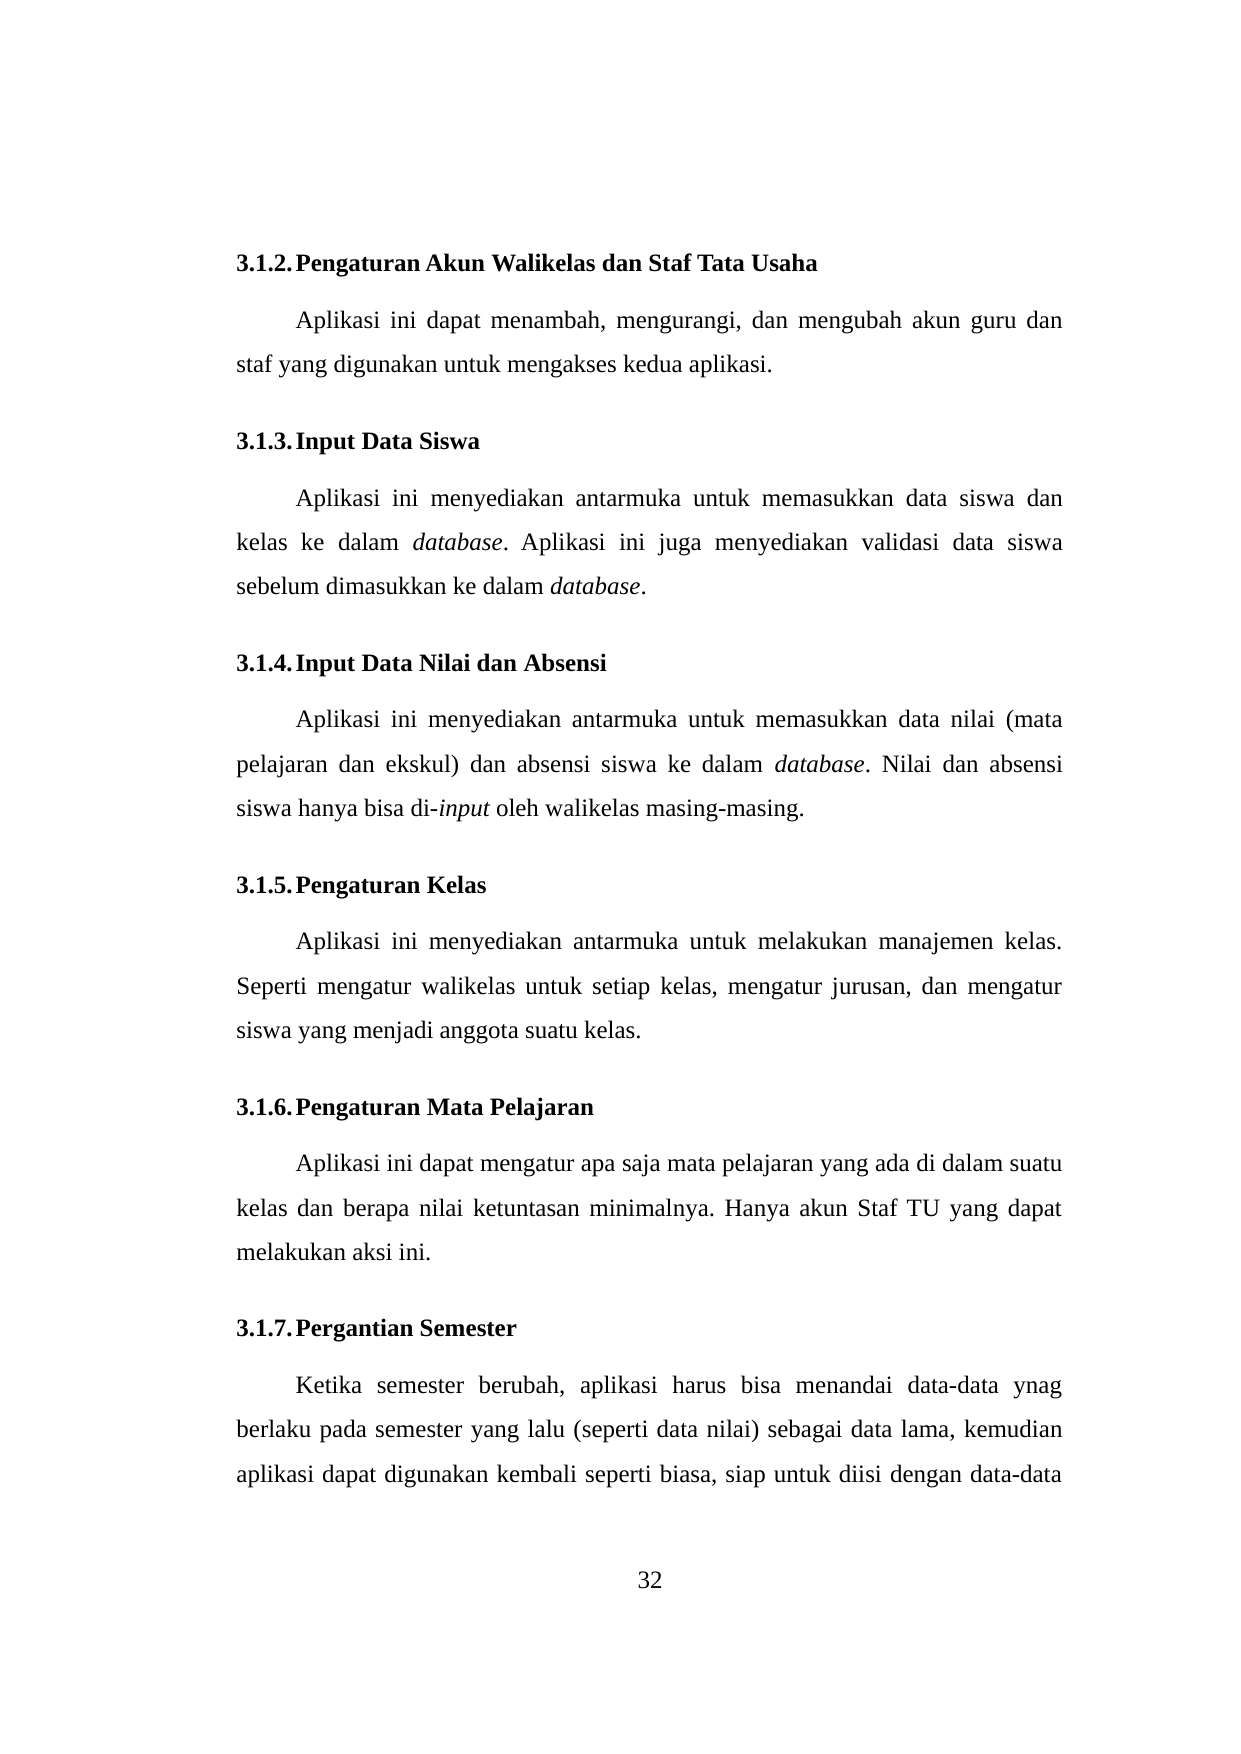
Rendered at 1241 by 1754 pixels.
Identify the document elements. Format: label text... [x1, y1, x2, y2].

subtitle Pergantian Semester [236, 1301, 1063, 1346]
text Aplikasi ini menyediakan antarmuka untuk memasukkan data siswa dan kelas ke dalam database. Aplikasi ini juga menyediakan validasi data siswa sebelum dimasukkan ke dalam database. [236, 471, 1063, 603]
subtitle Input Data Siswa [236, 414, 1063, 458]
subtitle Pengaturan Akun Walikelas dan Staf Tata Usaha [236, 236, 1063, 281]
text Aplikasi ini dapat menambah, mengurangi, dan mengubah akun guru dan staf yang digunakan untuk mengakses kedua aplikasi. [236, 293, 1063, 382]
text Aplikasi ini menyediakan antarmuka untuk melakukan manajemen kelas. Seperti mengatur walikelas untuk setiap kelas, mengatur jurusan, dan mengatur siswa yang menjadi anggota suatu kelas. [236, 914, 1063, 1047]
text Aplikasi ini dapat mengatur apa saja mata pelajaran yang ada di dalam suatu kelas dan berapa nilai ketuntasan minimalnya. Hanya akun Staf TU yang dapat melakukan aksi ini. [236, 1136, 1063, 1269]
subtitle Input Data Nilai dan Absensi [236, 636, 1063, 680]
text Ketika semester berubah, aplikasi harus bisa menandai data-data ynag berlaku pada semester yang lalu (seperti data nilai) sebagai data lama, kemudian aplikasi dapat digunakan kembali seperti biasa, siap untuk diisi dengan data-data [236, 1358, 1063, 1491]
subtitle Pengaturan Mata Pelajaran [236, 1079, 1063, 1124]
text Aplikasi ini menyediakan antarmuka untuk memasukkan data nilai (mata pelajaran dan ekskul) dan absensi siswa ke dalam database. Nilai dan absensi siswa hanya bisa di-input oleh walikelas masing-masing. [236, 692, 1063, 825]
subtitle Pengaturan Kelas [236, 858, 1063, 902]
